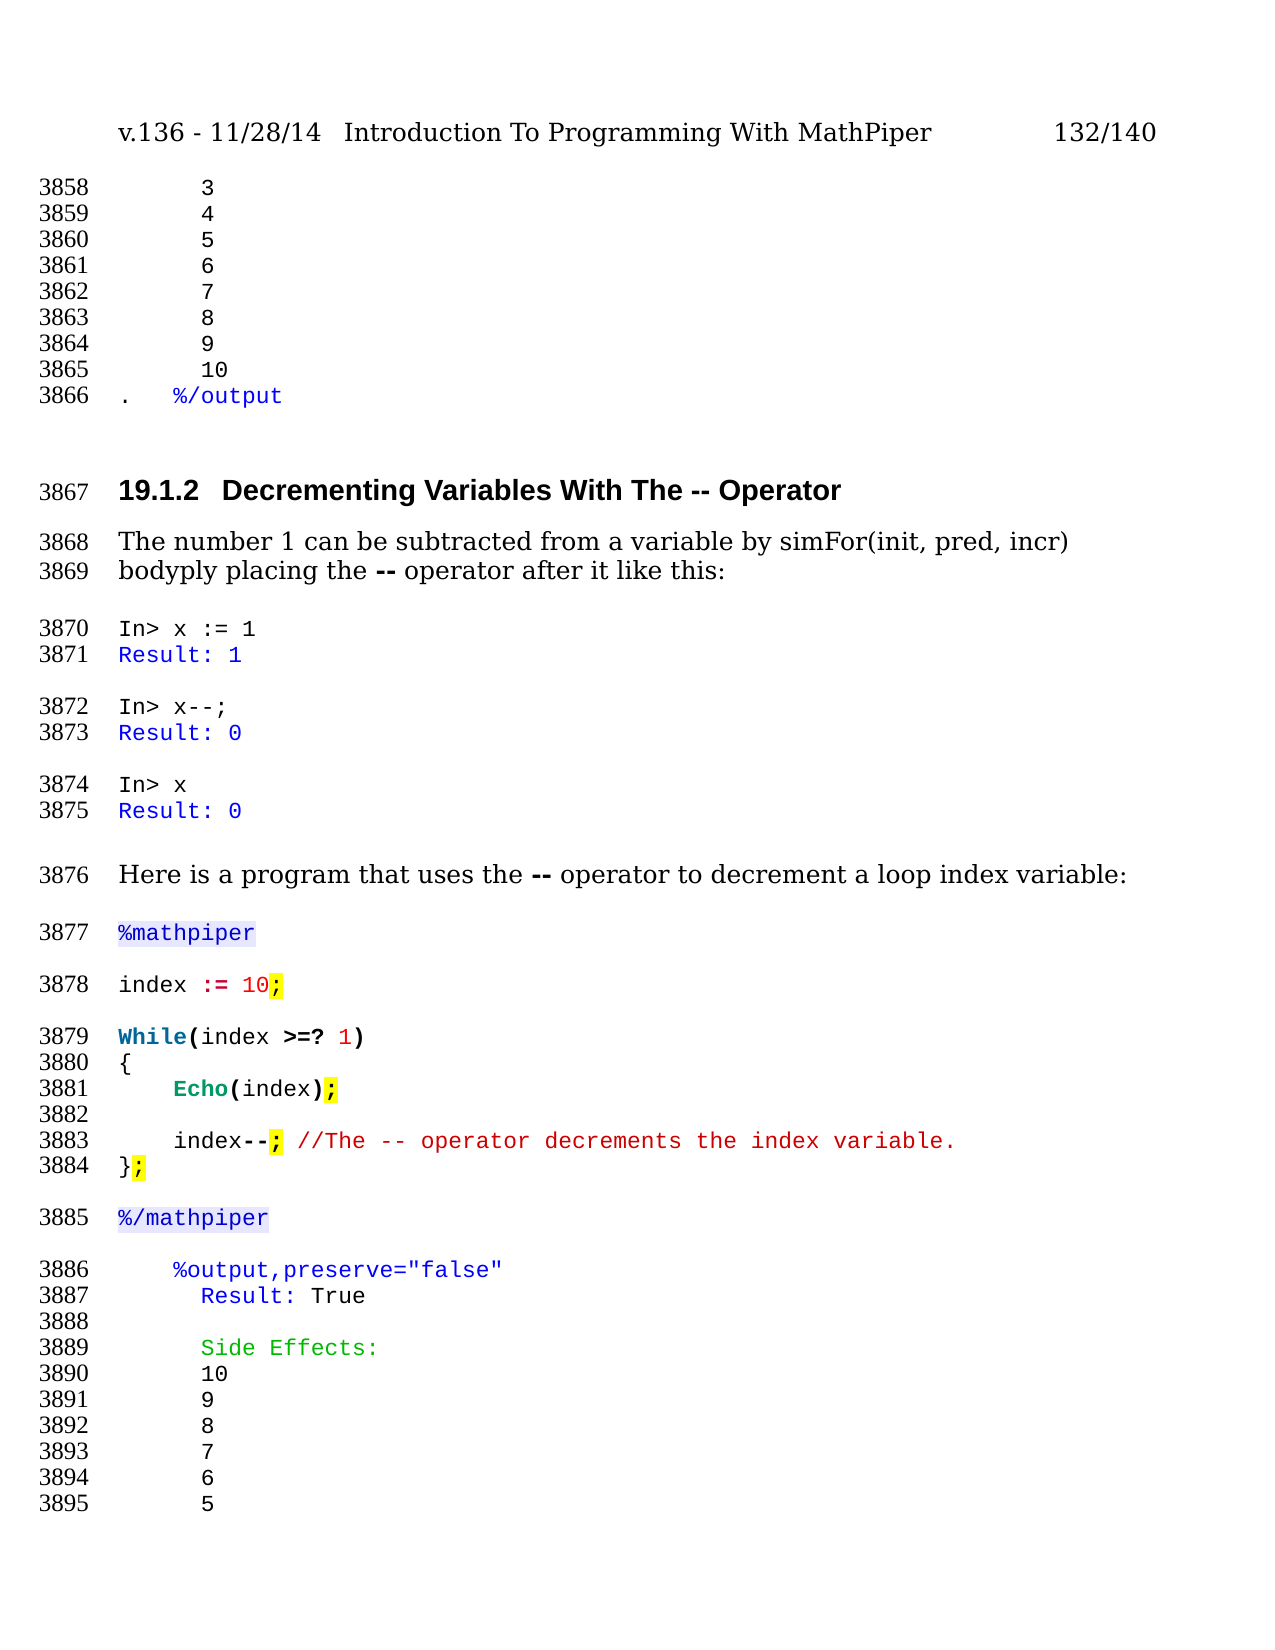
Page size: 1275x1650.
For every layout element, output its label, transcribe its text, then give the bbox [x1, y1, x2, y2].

text Result: 0 [118, 721, 1157, 747]
text 6 [118, 1466, 1157, 1492]
text . %/output [118, 384, 1157, 410]
text 8 [118, 1414, 1157, 1440]
text }; [118, 1155, 1157, 1181]
text 7 [118, 281, 1157, 306]
text While(index >=? 1) [118, 1025, 1157, 1051]
text Here is a program that uses the -- operator to decrement a loop index variable: [118, 860, 1157, 889]
text 9 [118, 1388, 1157, 1414]
text In> x--; [118, 696, 1157, 721]
text Result: 0 [118, 799, 1157, 825]
text %/mathpiper [118, 1207, 1157, 1233]
text Result: True [118, 1284, 1157, 1311]
text { [118, 1051, 1157, 1077]
text 4 [118, 203, 1157, 229]
text index--; //The -- operator decrements the index variable. [118, 1129, 1157, 1155]
text index := 10; [118, 973, 1157, 999]
text The number 1 can be subtracted from a variable by simFor(init, pred, incr) bodyply placing the -- operator after it like this: [118, 527, 1157, 586]
text 8 [118, 306, 1157, 332]
text %output,preserve="false" [118, 1259, 1157, 1284]
text 5 [118, 229, 1157, 254]
text Result: 1 [118, 644, 1157, 669]
text 9 [118, 332, 1157, 358]
text Side Effects: [118, 1336, 1157, 1362]
text %mathpiper [118, 921, 1157, 947]
text In> x [118, 773, 1157, 799]
text 3 [118, 177, 1157, 203]
text 7 [118, 1440, 1157, 1466]
text 5 [118, 1492, 1157, 1518]
subtitle Decrementing Variables With The -- Operator [118, 473, 1157, 506]
text In> x := 1 [118, 618, 1157, 644]
text 10 [118, 1362, 1157, 1388]
text 6 [118, 254, 1157, 281]
text 10 [118, 358, 1157, 384]
text Echo(index); [118, 1077, 1157, 1103]
